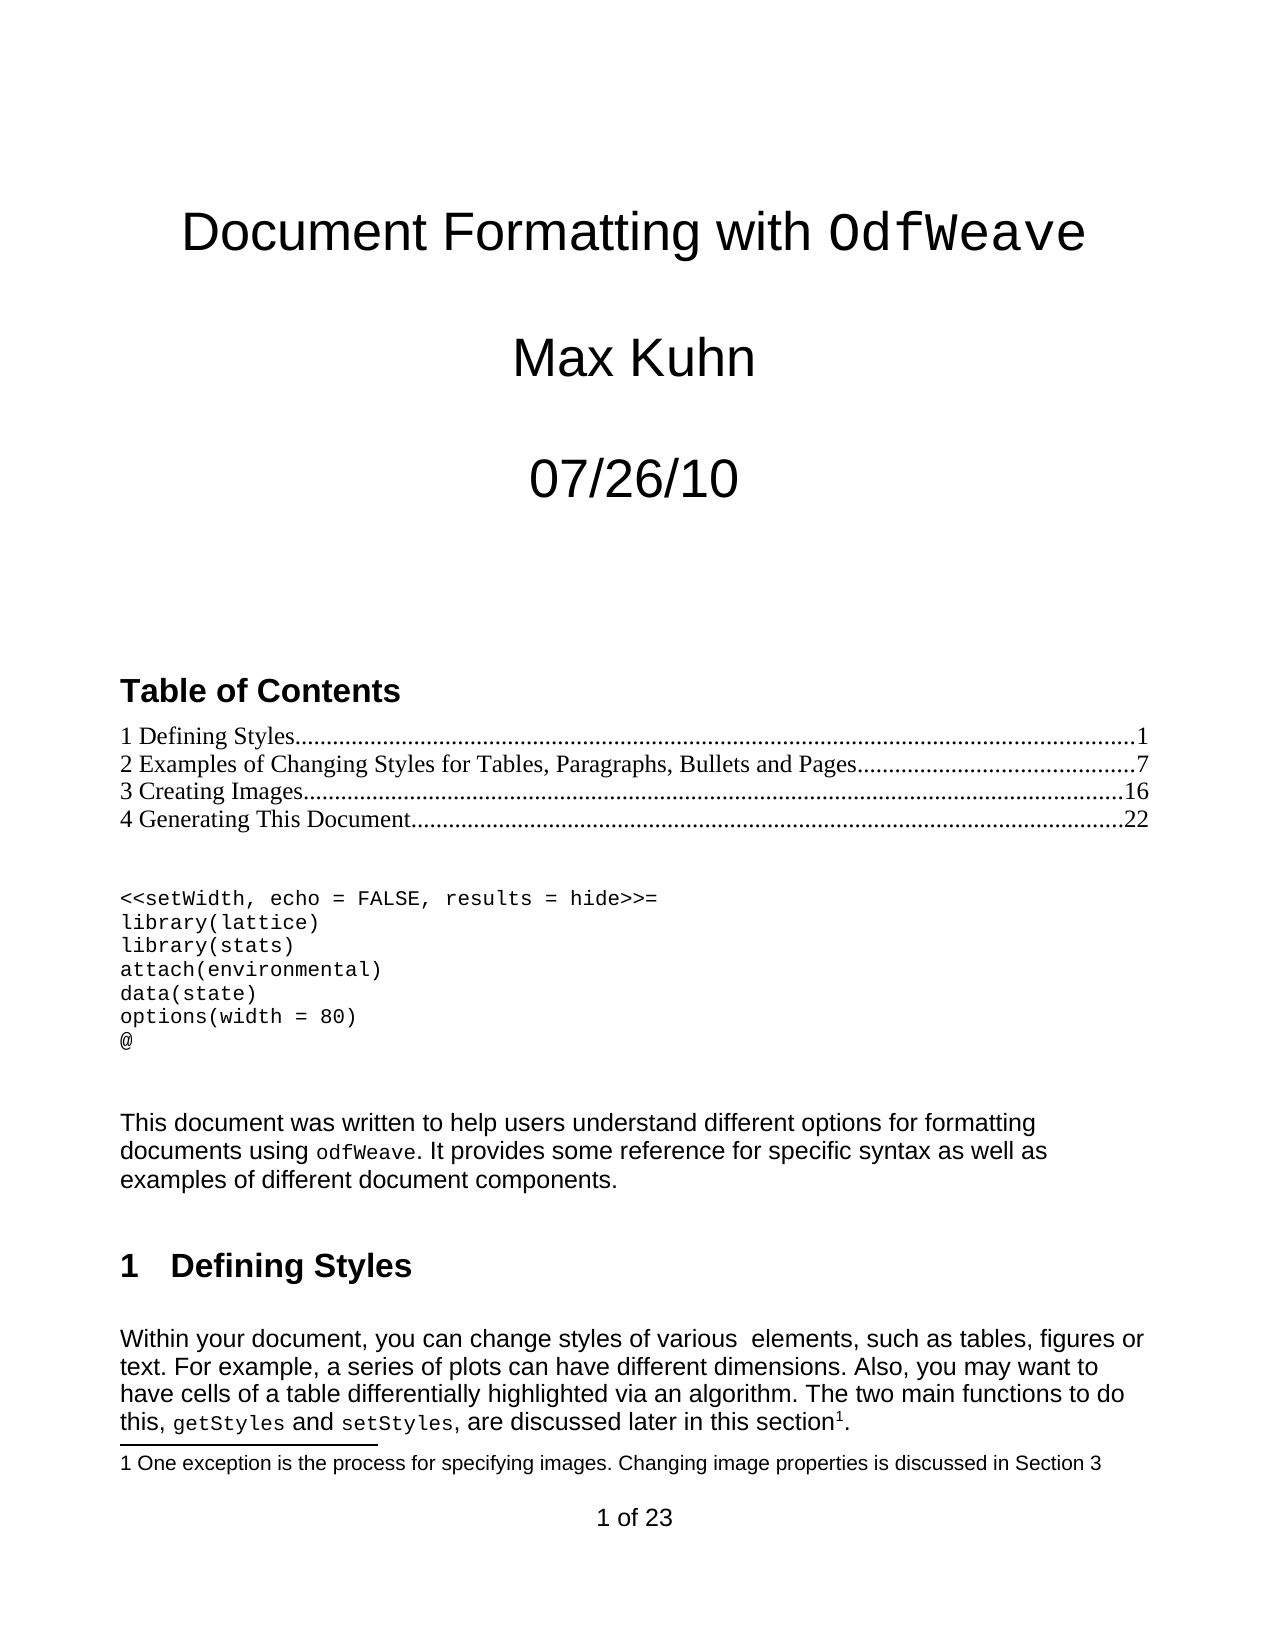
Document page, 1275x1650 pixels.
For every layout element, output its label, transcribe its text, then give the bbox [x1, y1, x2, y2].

subtitle Table of Contents [120, 672, 1149, 709]
text 1 Defining Styles 1 [120, 722, 1149, 750]
text library(lattice) library(stats) attach(environmental) data(state) [120, 912, 1149, 1006]
text One exception is the process for specifying images. Changing image properties is discussed in Section 3 [120, 1451, 1149, 1474]
text @ [120, 1030, 1149, 1054]
text Document Formatting with OdfWeave [120, 201, 1149, 267]
text Within your document, you can change styles of various elements, such as tables, figures or text. For example, a series of plots can have different dimensions. Also, you may want to have cells of a table differentially highlighted via an algorithm. The two main functions to do this, getStyles and setStyles, are discussed later in this section. [120, 1324, 1149, 1437]
text 3 Creating Images 16 [120, 777, 1149, 805]
text 2 Examples of Changing Styles for Tables, Paragraphs, Bullets and Pages 7 [120, 750, 1149, 777]
subtitle Defining Styles [120, 1247, 1149, 1284]
text options(width = 80) [120, 1006, 1149, 1030]
text <<setWidth, echo = FALSE, results = hide>>= [120, 888, 1149, 912]
text 4 Generating This Document 22 [120, 805, 1149, 833]
text 07/26/10 [120, 448, 1149, 509]
text This document was written to help users understand different options for formatting documents using odfWeave. It provides some reference for specific syntax as well as examples of different document components. [120, 1109, 1149, 1194]
text Max Kuhn [120, 327, 1149, 388]
